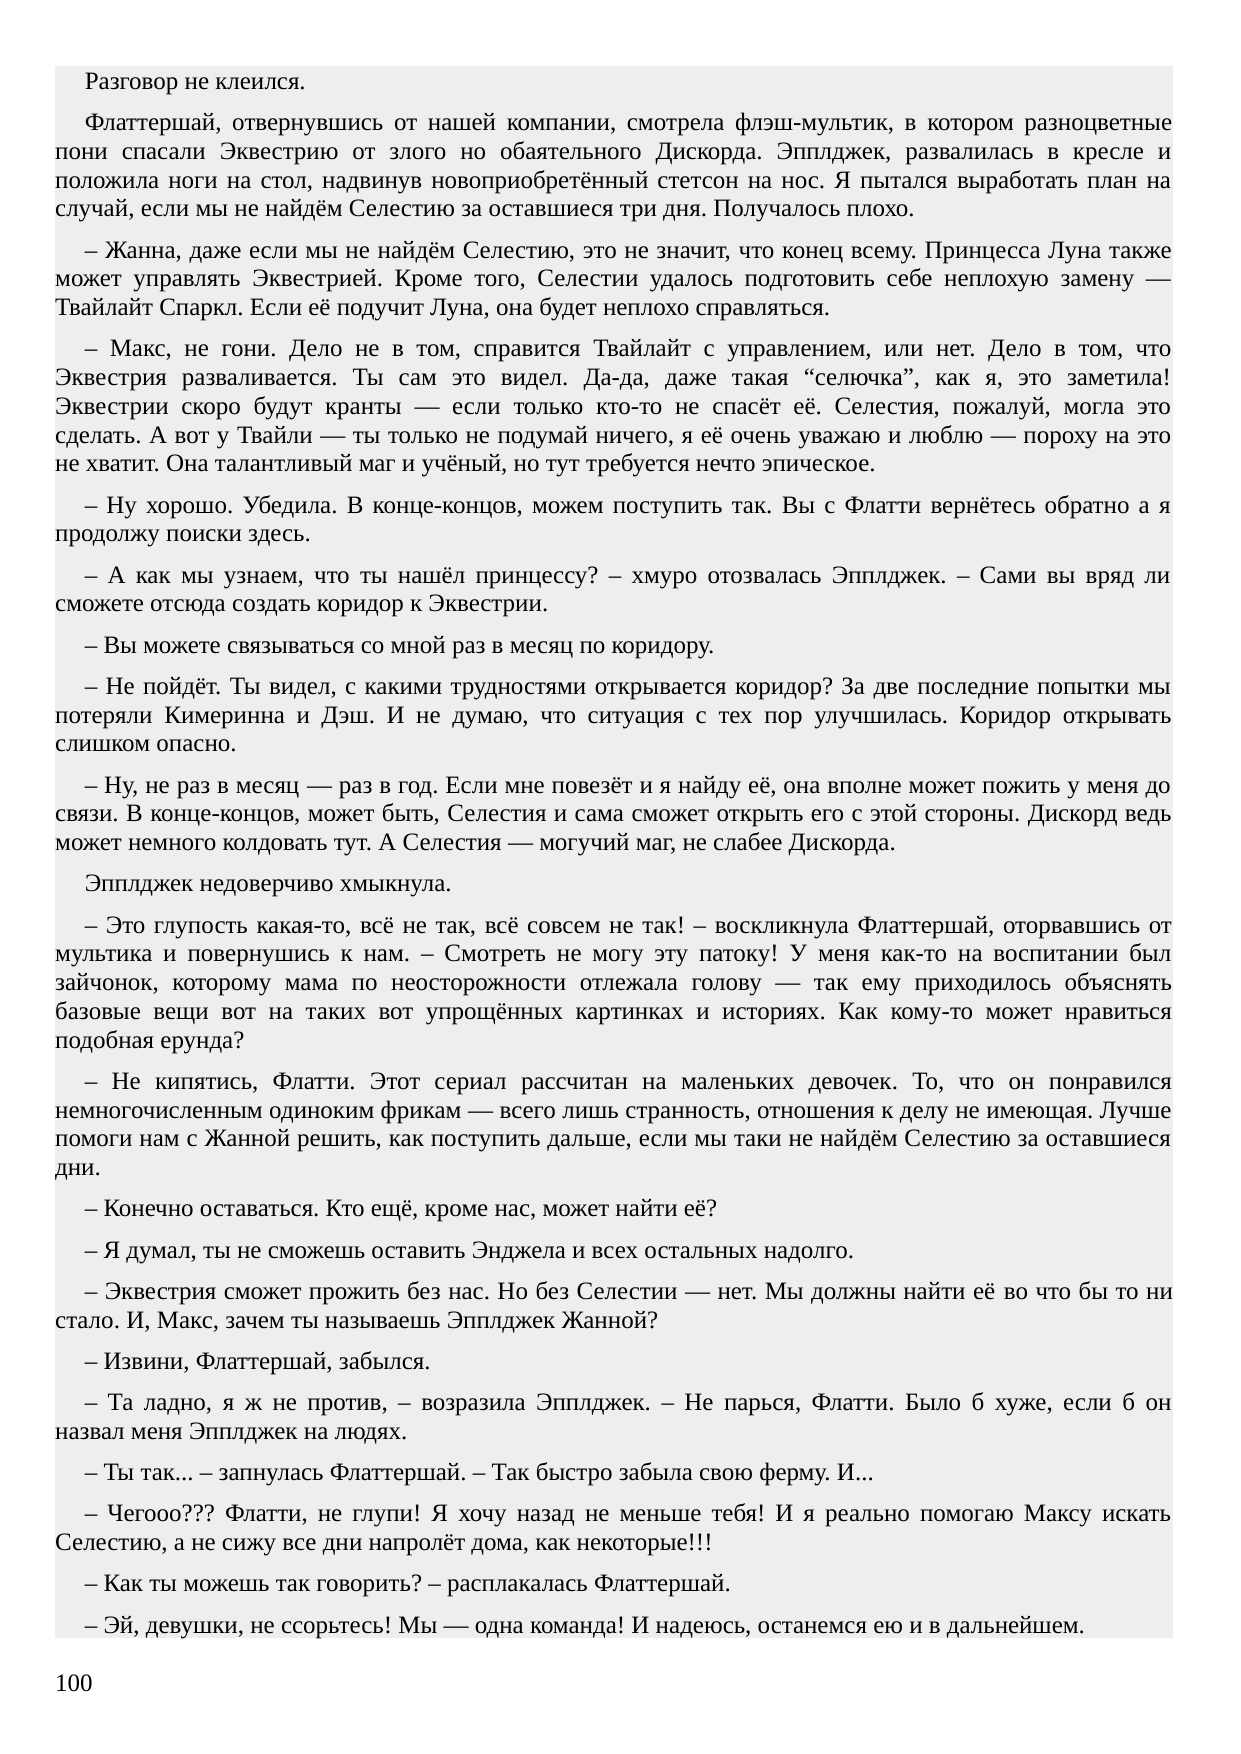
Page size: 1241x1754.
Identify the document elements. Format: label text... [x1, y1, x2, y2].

text Флаттершай, отвернувшись от нашей компании, смотрела флэш-мультик, в котором разноцветные пони спасали Эквестрию от злого но обаятельного Дискорда. Эпплджек, развалилась в кресле и положила ноги на стол, надвинув новоприобретённый стетсон на нос. Я пытался выработать план на случай, если мы не найдём Селестию за оставшиеся три дня. Получалось плохо. [55, 107, 1173, 222]
text – Вы можете связываться со мной раз в месяц по коридору. [55, 630, 1173, 658]
text – Ну, не раз в месяц — раз в год. Если мне повезёт и я найду её, она вполне может пожить у меня до связи. В конце-концов, может быть, Селестия и сама сможет открыть его с этой стороны. Дискорд ведь может немного колдовать тут. А Селестия — могучий маг, не слабее Дискорда. [55, 770, 1173, 856]
text – Не кипятись, Флатти. Этот сериал рассчитан на маленьких девочек. То, что он понравился немногочисленным одиноким фрикам — всего лишь странность, отношения к делу не имеющая. Лучше помоги нам с Жанной решить, как поступить дальше, если мы таки не найдём Селестию за оставшиеся дни. [55, 1066, 1173, 1181]
text – Я думал, ты не сможешь оставить Энджела и всех остальных надолго. [55, 1235, 1173, 1263]
text – Ты так... – запнулась Флаттершай. – Так быстро забыла свою ферму. И... [55, 1457, 1173, 1486]
text – Ну хорошо. Убедила. В конце-концов, можем поступить так. Вы с Флатти вернётесь обратно а я продолжу поиски здесь. [55, 490, 1173, 547]
text – Та ладно, я ж не против, – возразила Эпплджек. – Не парься, Флатти. Было б хуже, если б он назвал меня Эпплджек на людях. [55, 1387, 1173, 1445]
text – Макс, не гони. Дело не в том, справится Твайлайт с управлением, или нет. Дело в том, что Эквестрия разваливается. Ты сам это видел. Да-да, даже такая “селючка”, как я, это заметила! Эквестрии скоро будут кранты — если только кто-то не спасёт её. Селестия, пожалуй, могла это сделать. А вот у Твайли — ты только не подумай ничего, я её очень уважаю и люблю — пороху на это не хватит. Она талантливый маг и учёный, но тут требуется нечто эпическое. [55, 333, 1173, 477]
text – А как мы узнаем, что ты нашёл принцессу? – хмуро отозвалась Эпплджек. – Сами вы вряд ли сможете отсюда создать коридор к Эквестрии. [55, 560, 1173, 617]
text Эпплджек недоверчиво хмыкнула. [55, 868, 1173, 897]
text – Это глупость какая-то, всё не так, всё совсем не так! – воскликнула Флаттершай, оторвавшись от мультика и повернушись к нам. – Смотреть не могу эту патоку! У меня как-то на воспитании был зайчонок, которому мама по неосторожности отлежала голову — так ему приходилось объяснять базовые вещи вот на таких вот упрощённых картинках и историях. Как кому-то может нравиться подобная ерунда? [55, 910, 1173, 1053]
text – Эй, девушки, не ссорьтесь! Мы — одна команда! И надеюсь, останемся ею и в дальнейшем. [55, 1610, 1173, 1638]
text – Жанна, даже если мы не найдём Селестию, это не значит, что конец всему. Принцесса Луна также может управлять Эквестрией. Кроме того, Селестии удалось подготовить себе неплохую замену — Твайлайт Спаркл. Если её подучит Луна, она будет неплохо справляться. [55, 235, 1173, 321]
text – Как ты можешь так говорить? – расплакалась Флаттершай. [55, 1568, 1173, 1597]
text – Конечно оставаться. Кто ещё, кроме нас, может найти её? [55, 1193, 1173, 1222]
text – Извини, Флаттершай, забылся. [55, 1346, 1173, 1375]
text – Эквестрия сможет прожить без нас. Но без Селестии — нет. Мы должны найти её во что бы то ни стало. И, Макс, зачем ты называешь Эпплджек Жанной? [55, 1276, 1173, 1333]
text Разговор не клеился. [55, 66, 1173, 95]
text – Чегооо??? Флатти, не глупи! Я хочу назад не меньше тебя! И я реально помогаю Максу искать Селестию, а не сижу все дни напролёт дома, как некоторые!!! [55, 1498, 1173, 1556]
text – Не пойдёт. Ты видел, с какими трудностями открывается коридор? За две последние попытки мы потеряли Кимеринна и Дэш. И не думаю, что ситуация с тех пор улучшилась. Коридор открывать слишком опасно. [55, 671, 1173, 757]
